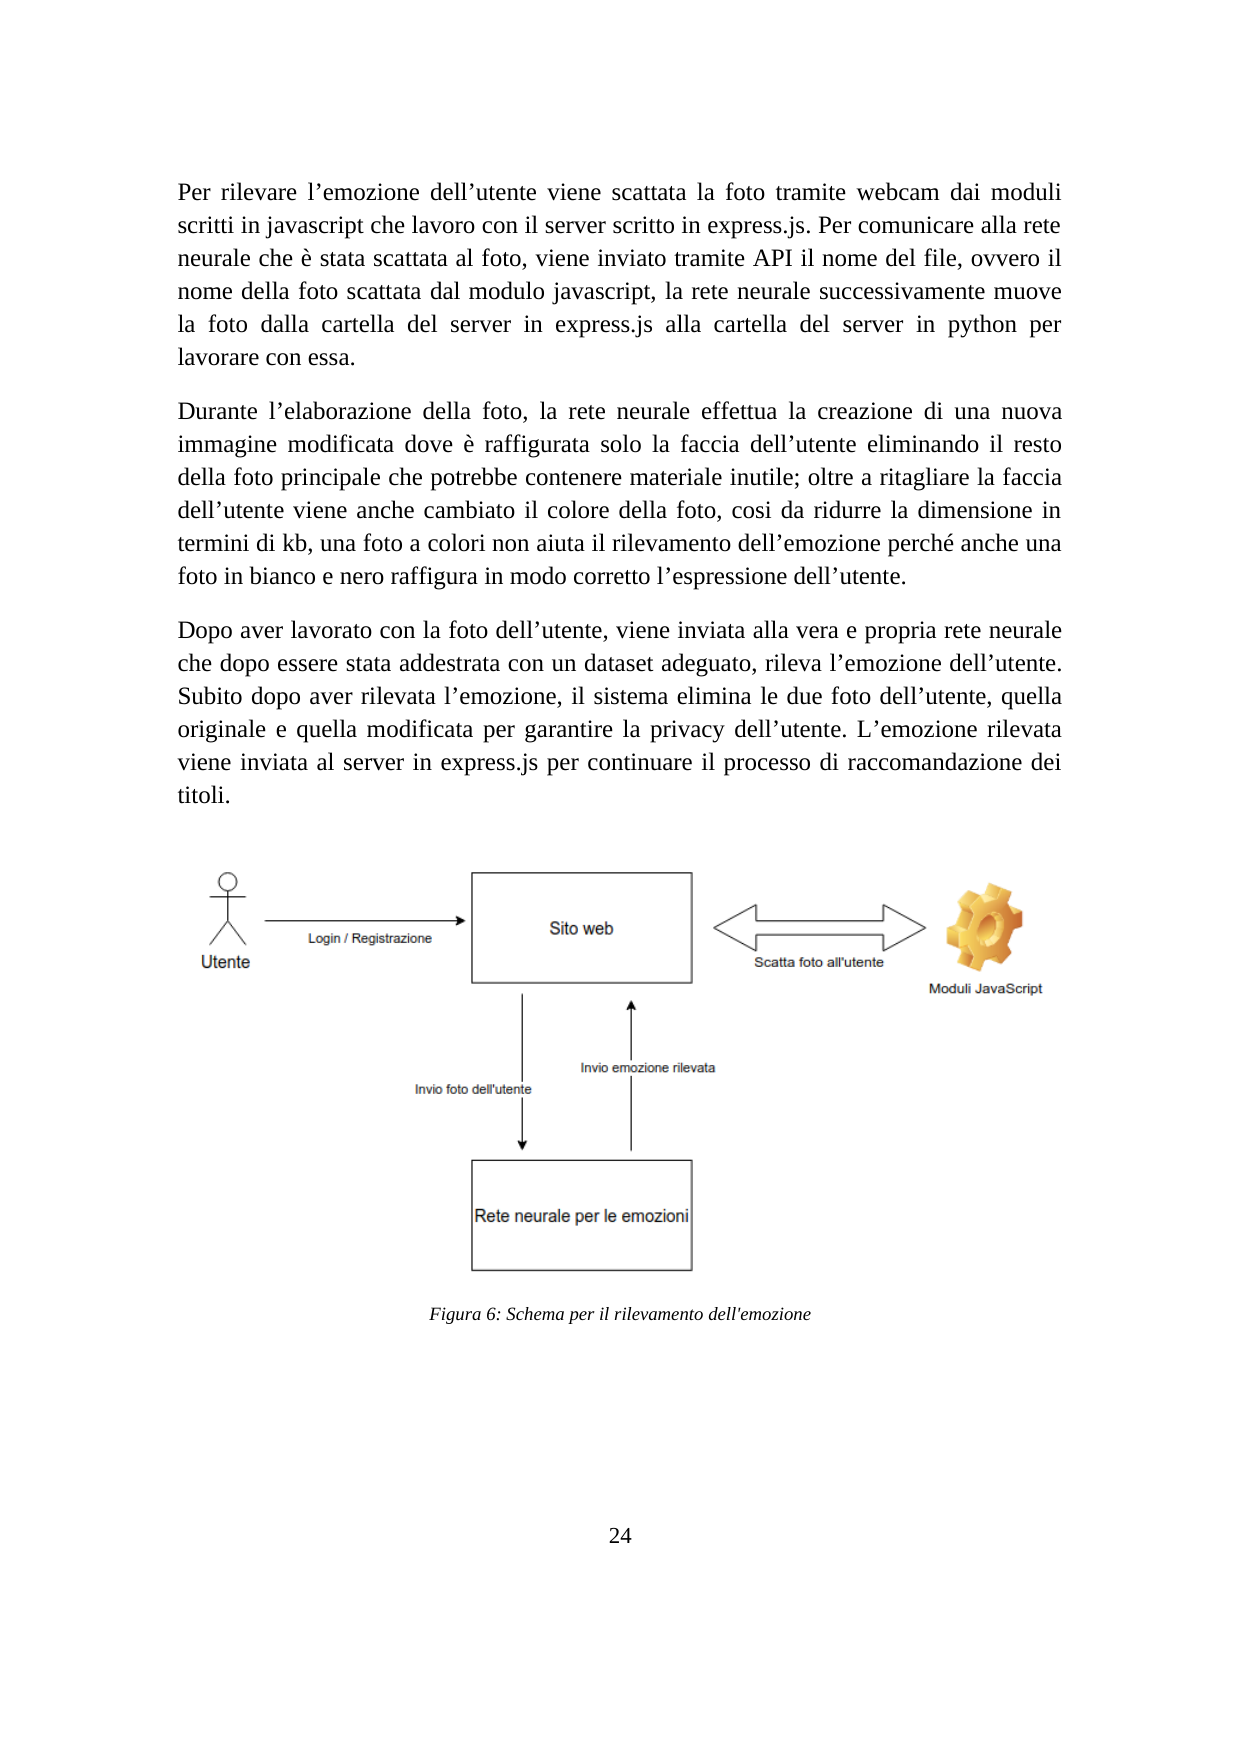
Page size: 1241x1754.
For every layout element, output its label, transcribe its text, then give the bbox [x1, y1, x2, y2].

text Figura 6: Schema per il rilevamento dell'emozione [177, 1288, 1063, 1325]
text Durante l’elaborazione della foto, la rete neurale effettua la creazione di una nuova immagine modificata dove è raffigurata solo la faccia dell’utente eliminando il resto della foto principale che potrebbe contenere materiale inutile; oltre a ritagliare la faccia dell’utente viene anche cambiato il colore della foto, cosi da ridurre la dimensione in termini di kb, una foto a colori non aiuta il rilevamento dell’emozione perché anche una foto in bianco e nero raffigura in modo corretto l’espressione dell’utente. [177, 396, 1063, 590]
text Per rilevare l’emozione dell’utente viene scattata la foto tramite webcam dai moduli scritti in javascript che lavoro con il server scritto in express.js. Per comunicare alla rete neurale che è stata scattata al foto, viene inviato tramite API il nome del file, ovvero il nome della foto scattata dal modulo javascript, la rete neurale successivamente muove la foto dalla cartella del server in express.js alla cartella del server in python per lavorare con essa. [177, 177, 1063, 371]
text Dopo aver lavorato con la foto dell’utente, viene inviata alla vera e propria rete neurale che dopo essere stata addestrata con un dataset adeguato, rileva l’emozione dell’utente. Subito dopo aver rilevata l’emozione, il sistema elimina le due foto dell’utente, quella originale e quella modificata per garantire la privacy dell’utente. L’emozione rilevata viene inviata al server in express.js per continuare il processo di raccomandazione dei titoli. [177, 615, 1063, 809]
picture [177, 846, 1063, 1288]
